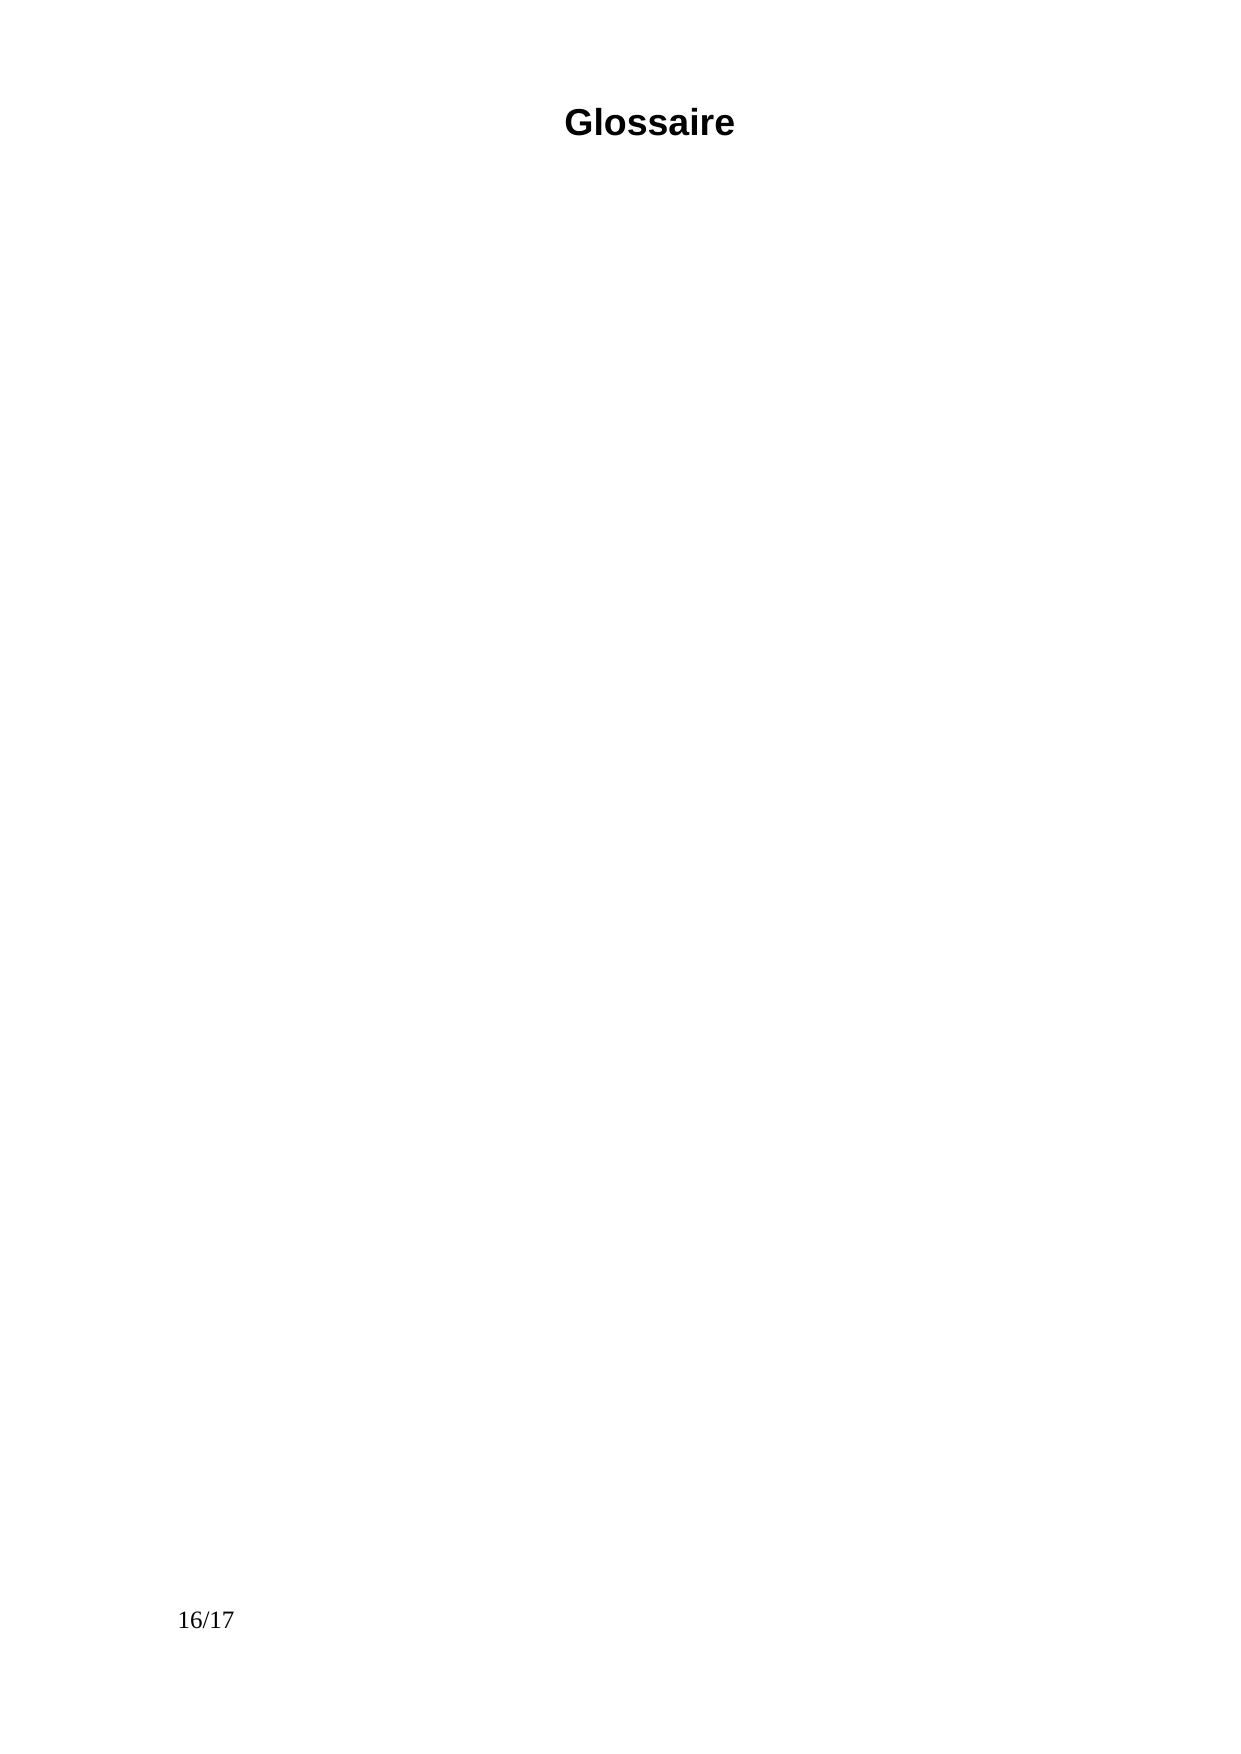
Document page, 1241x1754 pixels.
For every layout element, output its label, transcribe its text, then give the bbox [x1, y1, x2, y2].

subtitle Glossaire [177, 100, 1122, 143]
